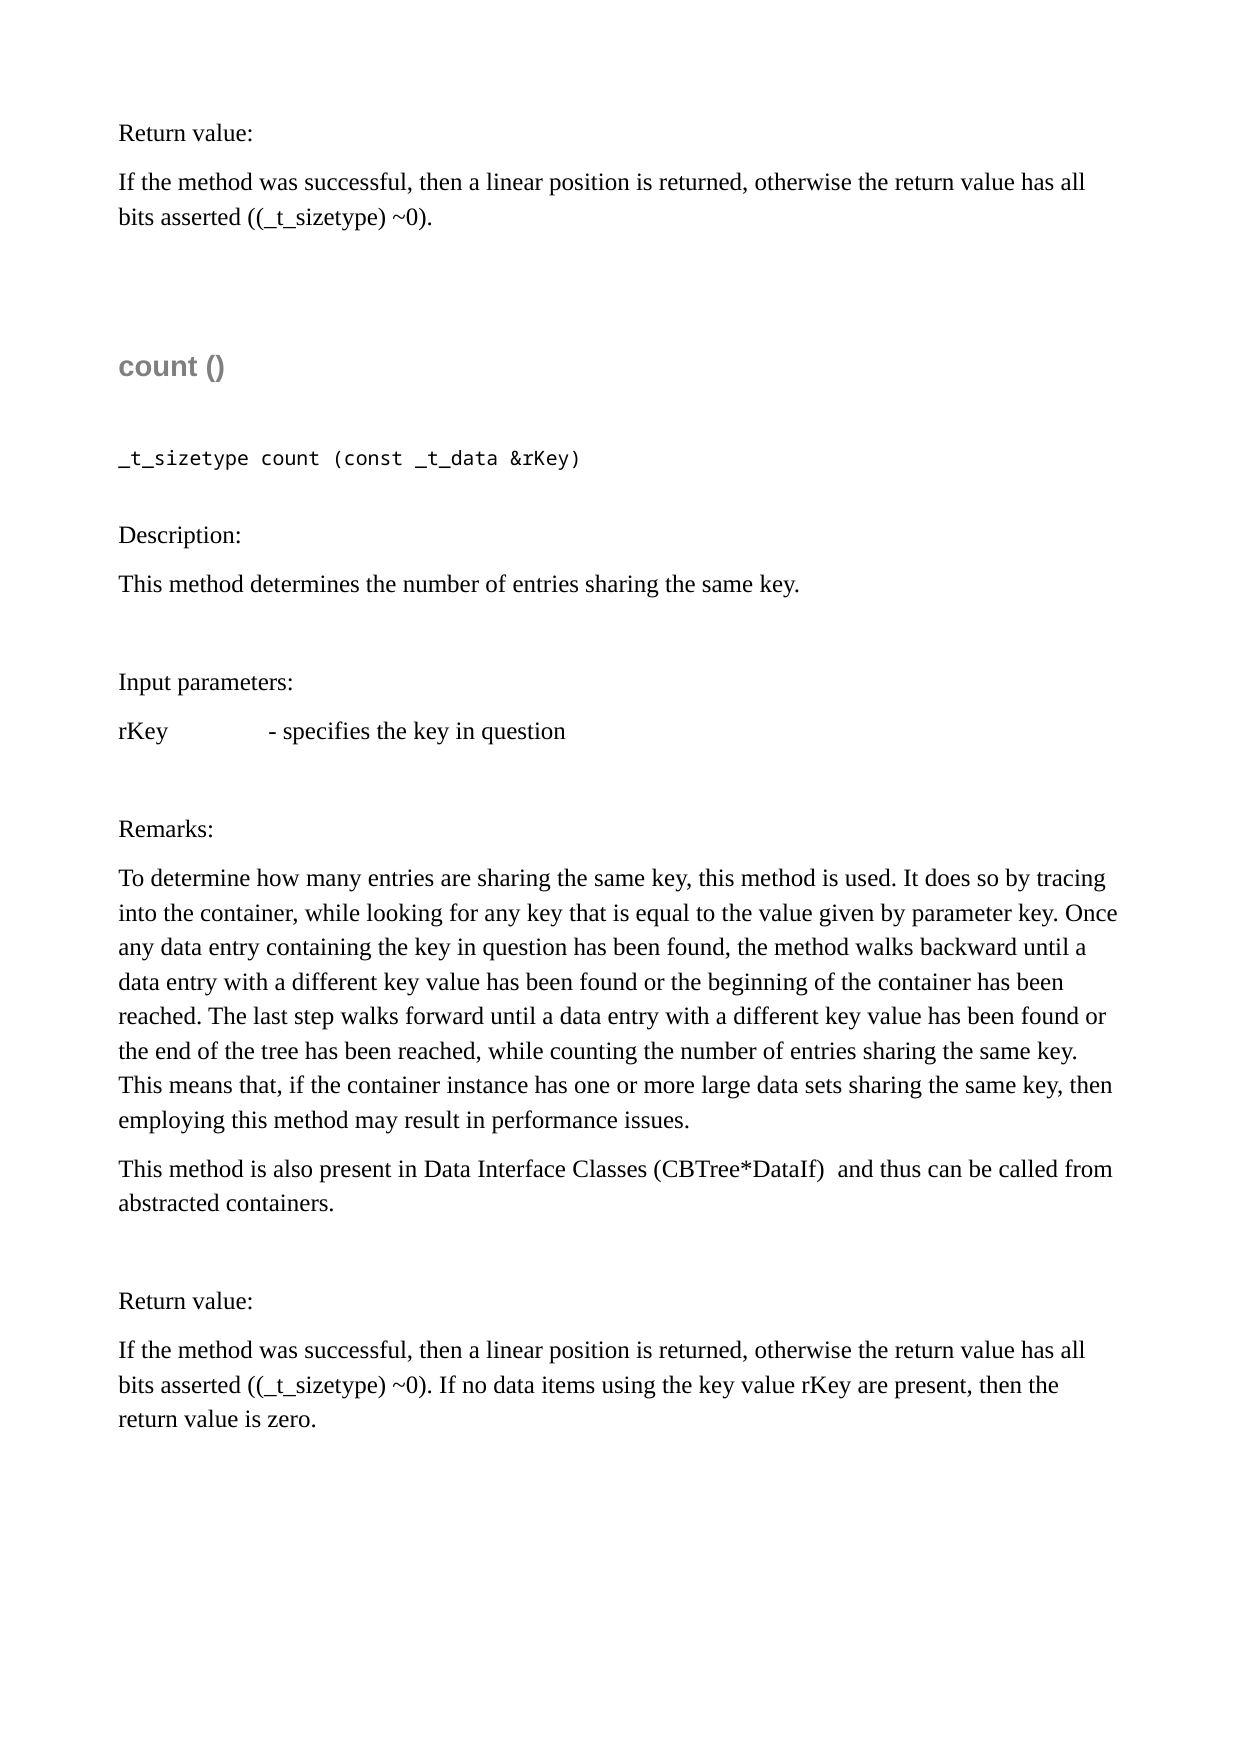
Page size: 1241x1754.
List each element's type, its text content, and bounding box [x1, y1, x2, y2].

text Description: [118, 520, 1122, 549]
text This method determines the number of entries sharing the same key. [118, 569, 1122, 598]
text This method is also present in Data Interface Classes (CBTree*DataIf) and thus can be called from abstracted containers. [118, 1154, 1122, 1217]
text rKey - specifies the key in question [118, 716, 1122, 745]
text Return value: [118, 118, 1122, 147]
text _t_sizetype count (const _t_data &rKey) [118, 444, 1122, 471]
text If the method was successful, then a linear position is returned, otherwise the return value has all bits asserted ((_t_sizetype) ~0). If no data items using the key value rKey are present, then the return value is zero. [118, 1336, 1122, 1433]
text Remarks: [118, 814, 1122, 843]
text Input parameters: [118, 667, 1122, 696]
text Return value: [118, 1286, 1122, 1315]
text If the method was successful, then a linear position is returned, otherwise the return value has all bits asserted ((_t_sizetype) ~0). [118, 167, 1122, 230]
text To determine how many entries are sharing the same key, this method is used. It does so by tracing into the container, while looking for any key that is equal to the value given by parameter key. Once any data entry containing the key in question has been found, the method walks backward until a data entry with a different key value has been found or the beginning of the container has been reached. The last step walks forward until a data entry with a different key value has been found or the end of the tree has been reached, while counting the number of entries sharing the same key. This means that, if the container instance has one or more large data sets sharing the same key, then employing this method may result in performance issues. [118, 863, 1122, 1133]
subtitle count () [118, 349, 1122, 382]
